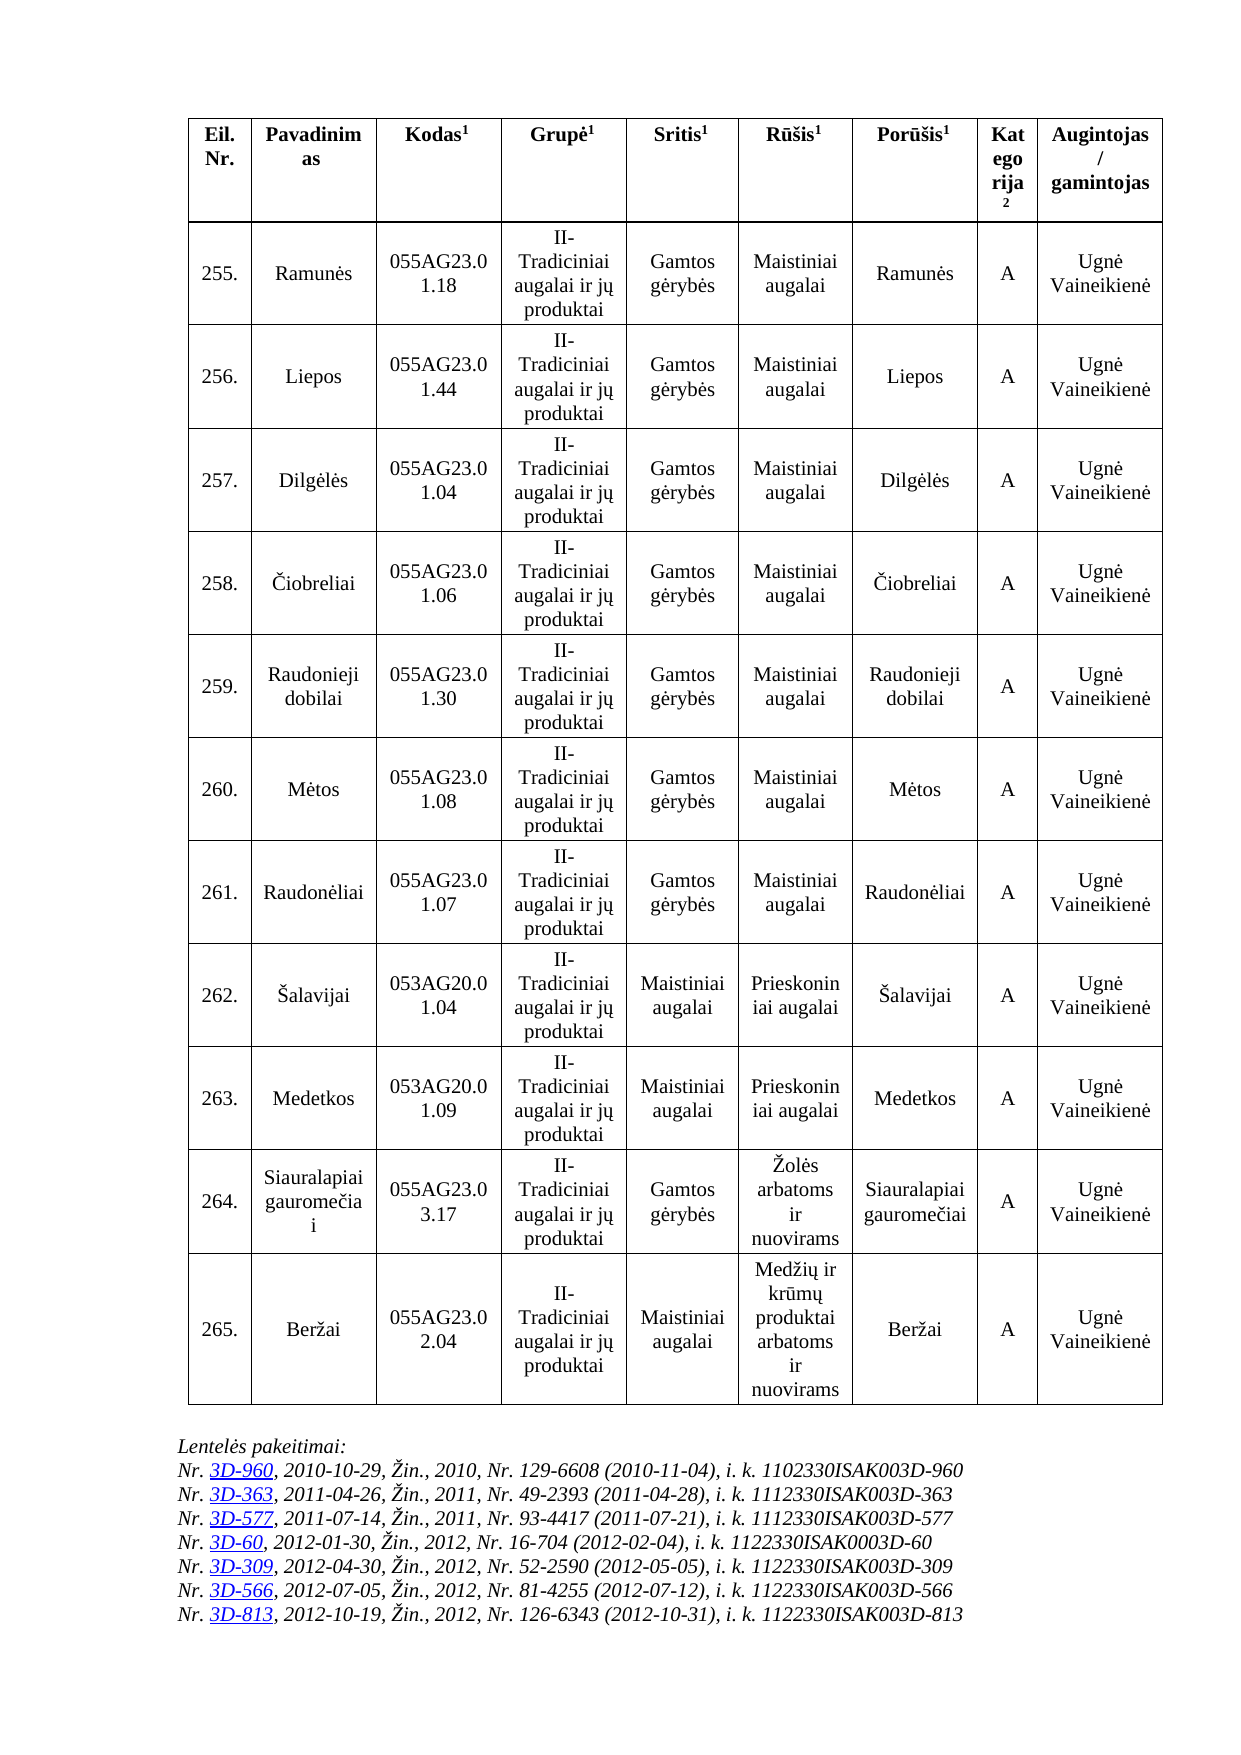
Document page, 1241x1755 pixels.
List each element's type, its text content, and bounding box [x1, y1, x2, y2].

table_cell 256. [189, 325, 251, 427]
text Nr. 3D-566, 2012-07-05, Žin., 2012, Nr. 81-4255 (2012-07-12), i. k. 1122330ISAK003D-566 [177, 1578, 1122, 1602]
table_cell Ugnė Vaineikienė [1038, 532, 1162, 634]
table_cell Ugnė Vaineikienė [1038, 738, 1162, 840]
table_cell II-Tradiciniai augalai ir jų produktai [502, 635, 626, 737]
table_header Grupė1 [502, 119, 626, 221]
table_cell 265. [189, 1254, 251, 1404]
table_cell Raudonėliai [252, 841, 376, 943]
table_cell 260. [189, 738, 251, 840]
table_cell Siauralapiai gauromečiai [853, 1150, 977, 1252]
table_cell 259. [189, 635, 251, 737]
text Nr. 3D-813, 2012-10-19, Žin., 2012, Nr. 126-6343 (2012-10-31), i. k. 1122330ISAK003D-813 [177, 1602, 1122, 1626]
table_cell Gamtos gėrybės [627, 325, 738, 427]
table_cell 055AG23.01.44 [377, 325, 501, 427]
table_cell Mėtos [252, 738, 376, 840]
table_cell Žolės arbatoms ir nuovirams [739, 1150, 852, 1252]
table_cell 261. [189, 841, 251, 943]
table_cell Gamtos gėrybės [627, 532, 738, 634]
table_cell Ugnė Vaineikienė [1038, 1047, 1162, 1149]
table_cell II-Tradiciniai augalai ir jų produktai [502, 223, 626, 324]
table_cell Gamtos gėrybės [627, 635, 738, 737]
table_cell 055AG23.01.06 [377, 532, 501, 634]
table_cell Prieskoniniai augalai [739, 944, 852, 1046]
table_cell 055AG23.01.08 [377, 738, 501, 840]
table_cell Ugnė Vaineikienė [1038, 944, 1162, 1046]
table_cell Gamtos gėrybės [627, 1150, 738, 1252]
table_cell 262. [189, 944, 251, 1046]
table_cell A [978, 325, 1037, 427]
table_cell Ugnė Vaineikienė [1038, 223, 1162, 324]
table_cell 055AG23.03.17 [377, 1150, 501, 1252]
table_cell II-Tradiciniai augalai ir jų produktai [502, 944, 626, 1046]
table_cell Raudonėliai [853, 841, 977, 943]
table_cell Mėtos [853, 738, 977, 840]
table_cell Liepos [252, 325, 376, 427]
table_cell 055AG23.01.04 [377, 429, 501, 531]
table_header Rūšis1 [739, 119, 852, 221]
table_cell Maistiniai augalai [739, 429, 852, 531]
table_cell A [978, 738, 1037, 840]
table_cell Raudonieji dobilai [252, 635, 376, 737]
table_cell Ramunės [252, 223, 376, 324]
table_cell Maistiniai augalai [739, 325, 852, 427]
table_cell Ramunės [853, 223, 977, 324]
table_cell Maistiniai augalai [739, 738, 852, 840]
table_cell II-Tradiciniai augalai ir jų produktai [502, 325, 626, 427]
table_cell A [978, 1150, 1037, 1252]
table_cell Šalavijai [252, 944, 376, 1046]
table_cell Šalavijai [853, 944, 977, 1046]
table_cell Ugnė Vaineikienė [1038, 1254, 1162, 1404]
text Lentelės pakeitimai: [177, 1433, 1122, 1458]
table_cell Medetkos [252, 1047, 376, 1149]
table_cell A [978, 1047, 1037, 1149]
table_cell Prieskoniniai augalai [739, 1047, 852, 1149]
table_cell 053AG20.01.09 [377, 1047, 501, 1149]
table_header Kategorija2 [978, 119, 1037, 221]
table_cell A [978, 841, 1037, 943]
table_cell II-Tradiciniai augalai ir jų produktai [502, 738, 626, 840]
table_cell Maistiniai augalai [627, 944, 738, 1046]
table_cell Gamtos gėrybės [627, 841, 738, 943]
text Nr. 3D-577, 2011-07-14, Žin., 2011, Nr. 93-4417 (2011-07-21), i. k. 1112330ISAK003D-577 [177, 1506, 1122, 1530]
table_cell II-Tradiciniai augalai ir jų produktai [502, 429, 626, 531]
table_header Eil. Nr. [189, 119, 251, 221]
table_cell Maistiniai augalai [627, 1047, 738, 1149]
table_header Sritis1 [627, 119, 738, 221]
table_cell Ugnė Vaineikienė [1038, 1150, 1162, 1252]
table_cell II-Tradiciniai augalai ir jų produktai [502, 1047, 626, 1149]
table_cell A [978, 944, 1037, 1046]
table_cell II-Tradiciniai augalai ir jų produktai [502, 1150, 626, 1252]
table_cell Dilgėlės [252, 429, 376, 531]
table_cell Gamtos gėrybės [627, 429, 738, 531]
table_cell Maistiniai augalai [739, 635, 852, 737]
table_cell Gamtos gėrybės [627, 738, 738, 840]
table_cell Ugnė Vaineikienė [1038, 841, 1162, 943]
table_cell 055AG23.01.07 [377, 841, 501, 943]
table_cell II-Tradiciniai augalai ir jų produktai [502, 532, 626, 634]
table_cell 264. [189, 1150, 251, 1252]
table_cell A [978, 223, 1037, 324]
table_cell 257. [189, 429, 251, 531]
table_cell Maistiniai augalai [739, 841, 852, 943]
table_cell 263. [189, 1047, 251, 1149]
table_cell Ugnė Vaineikienė [1038, 635, 1162, 737]
table_cell Čiobreliai [252, 532, 376, 634]
table_cell 055AG23.01.18 [377, 223, 501, 324]
table_cell A [978, 1254, 1037, 1404]
table_cell Maistiniai augalai [739, 532, 852, 634]
table_cell A [978, 429, 1037, 531]
table_cell Dilgėlės [853, 429, 977, 531]
table_cell Čiobreliai [853, 532, 977, 634]
table_cell 055AG23.01.30 [377, 635, 501, 737]
table_header Kodas1 [377, 119, 501, 221]
table_cell 255. [189, 223, 251, 324]
table_cell Ugnė Vaineikienė [1038, 429, 1162, 531]
table_cell Medžių ir krūmų produktai arbatoms ir nuovirams [739, 1254, 852, 1404]
table_cell Beržai [252, 1254, 376, 1404]
text Nr. 3D-309, 2012-04-30, Žin., 2012, Nr. 52-2590 (2012-05-05), i. k. 1122330ISAK003D-309 [177, 1554, 1122, 1578]
table_cell Liepos [853, 325, 977, 427]
table_cell Ugnė Vaineikienė [1038, 325, 1162, 427]
table_header Augintojas/ gamintojas [1038, 119, 1162, 221]
table_header Porūšis1 [853, 119, 977, 221]
table_cell II-Tradiciniai augalai ir jų produktai [502, 1254, 626, 1404]
table_cell Beržai [853, 1254, 977, 1404]
table_cell Maistiniai augalai [627, 1254, 738, 1404]
table_cell Gamtos gėrybės [627, 223, 738, 324]
table_cell II-Tradiciniai augalai ir jų produktai [502, 841, 626, 943]
text Nr. 3D-960, 2010-10-29, Žin., 2010, Nr. 129-6608 (2010-11-04), i. k. 1102330ISAK003D-960 [177, 1458, 1122, 1482]
table_cell A [978, 532, 1037, 634]
table_cell A [978, 635, 1037, 737]
table_cell 258. [189, 532, 251, 634]
table_cell Medetkos [853, 1047, 977, 1149]
text Nr. 3D-60, 2012-01-30, Žin., 2012, Nr. 16-704 (2012-02-04), i. k. 1122330ISAK0003D-60 [177, 1530, 1122, 1554]
text Nr. 3D-363, 2011-04-26, Žin., 2011, Nr. 49-2393 (2011-04-28), i. k. 1112330ISAK003D-363 [177, 1482, 1122, 1506]
table_cell Siauralapiai gauromečiai [252, 1150, 376, 1252]
table_cell 055AG23.02.04 [377, 1254, 501, 1404]
table_cell Maistiniai augalai [739, 223, 852, 324]
table_header Pavadinimas [252, 119, 376, 221]
table_cell Raudonieji dobilai [853, 635, 977, 737]
table_cell 053AG20.01.04 [377, 944, 501, 1046]
